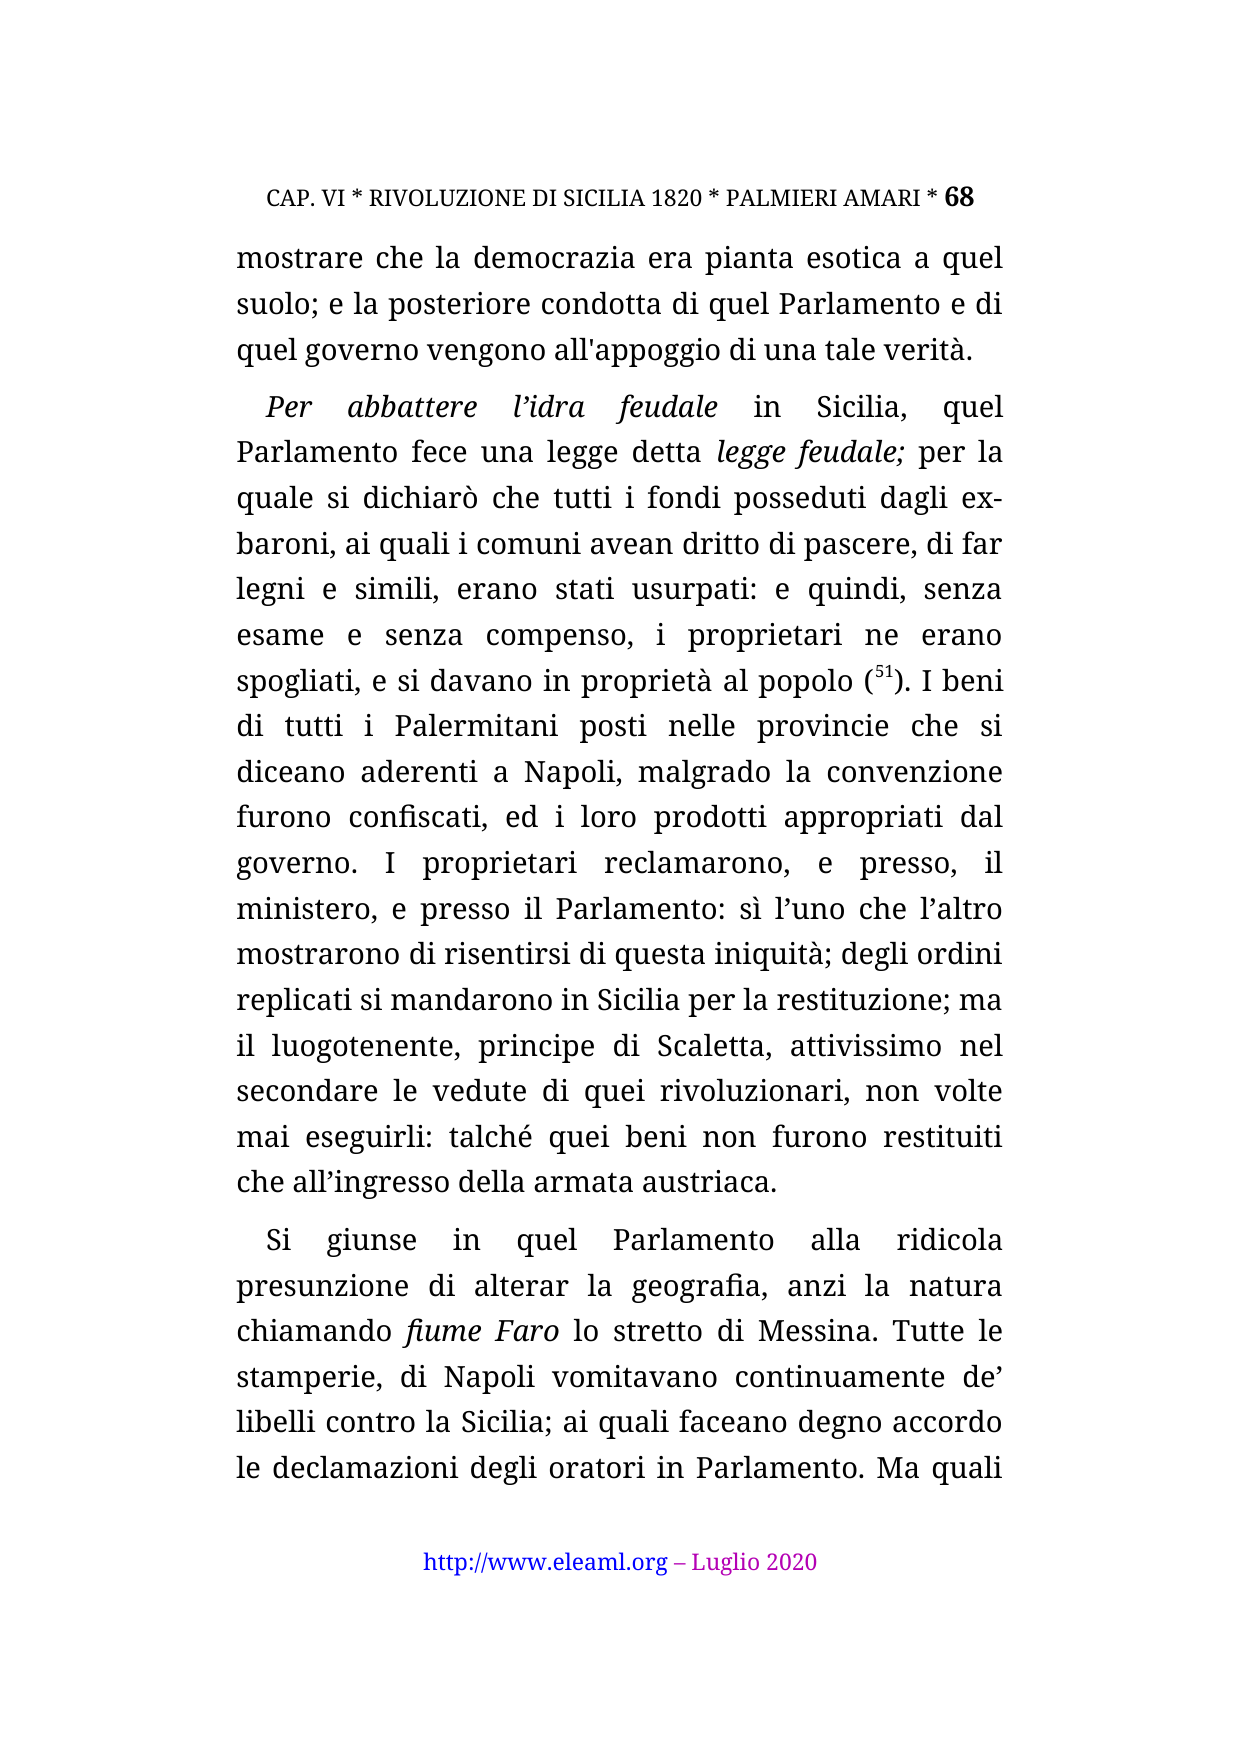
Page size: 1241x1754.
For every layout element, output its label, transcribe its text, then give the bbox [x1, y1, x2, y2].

text mostrare che la democrazia era pianta esotica a quel suolo; e la posteriore condotta di quel Parlamento e di quel governo vengono all'appoggio di una tale verità. [236, 237, 1004, 368]
text Per abbattere l’idra feudale in Sicilia, quel Parlamento fece una legge detta legge feudale; per la quale si dichiarò che tutti i fondi posseduti dagli ex-baroni, ai quali i comuni avean dritto di pascere, di far legni e simili, erano stati usurpati: e quindi, senza esame e senza compenso, i proprietari ne erano spogliati, e si davano in proprietà al popolo (). I beni di tutti i Palermitani posti nelle provincie che si diceano aderenti a Napoli, malgrado la convenzione furono confiscati, ed i loro prodotti appropriati dal governo. I proprietari reclamarono, e presso, il ministero, e presso il Parlamento: sì l’uno che l’altro mostrarono di risentirsi di questa iniquità; degli ordini replicati si mandarono in Sicilia per la restituzione; ma il luogotenente, principe di Scaletta, attivissimo nel secondare le vedute di quei rivoluzionari, non volte mai eseguirli: talché quei beni non furono restituiti che all’ingresso della armata austriaca. [236, 386, 1004, 1201]
text Si giunse in quel Parlamento alla ridicola presunzione di alterar la geografia, anzi la natura chiamando fiume Faro lo stretto di Messina. Tutte le stamperie, di Napoli vomitavano continuamente de’ libelli contro la Sicilia; ai quali faceano degno accordo le declamazioni degli oratori in Parlamento. Ma quali [236, 1219, 1004, 1487]
